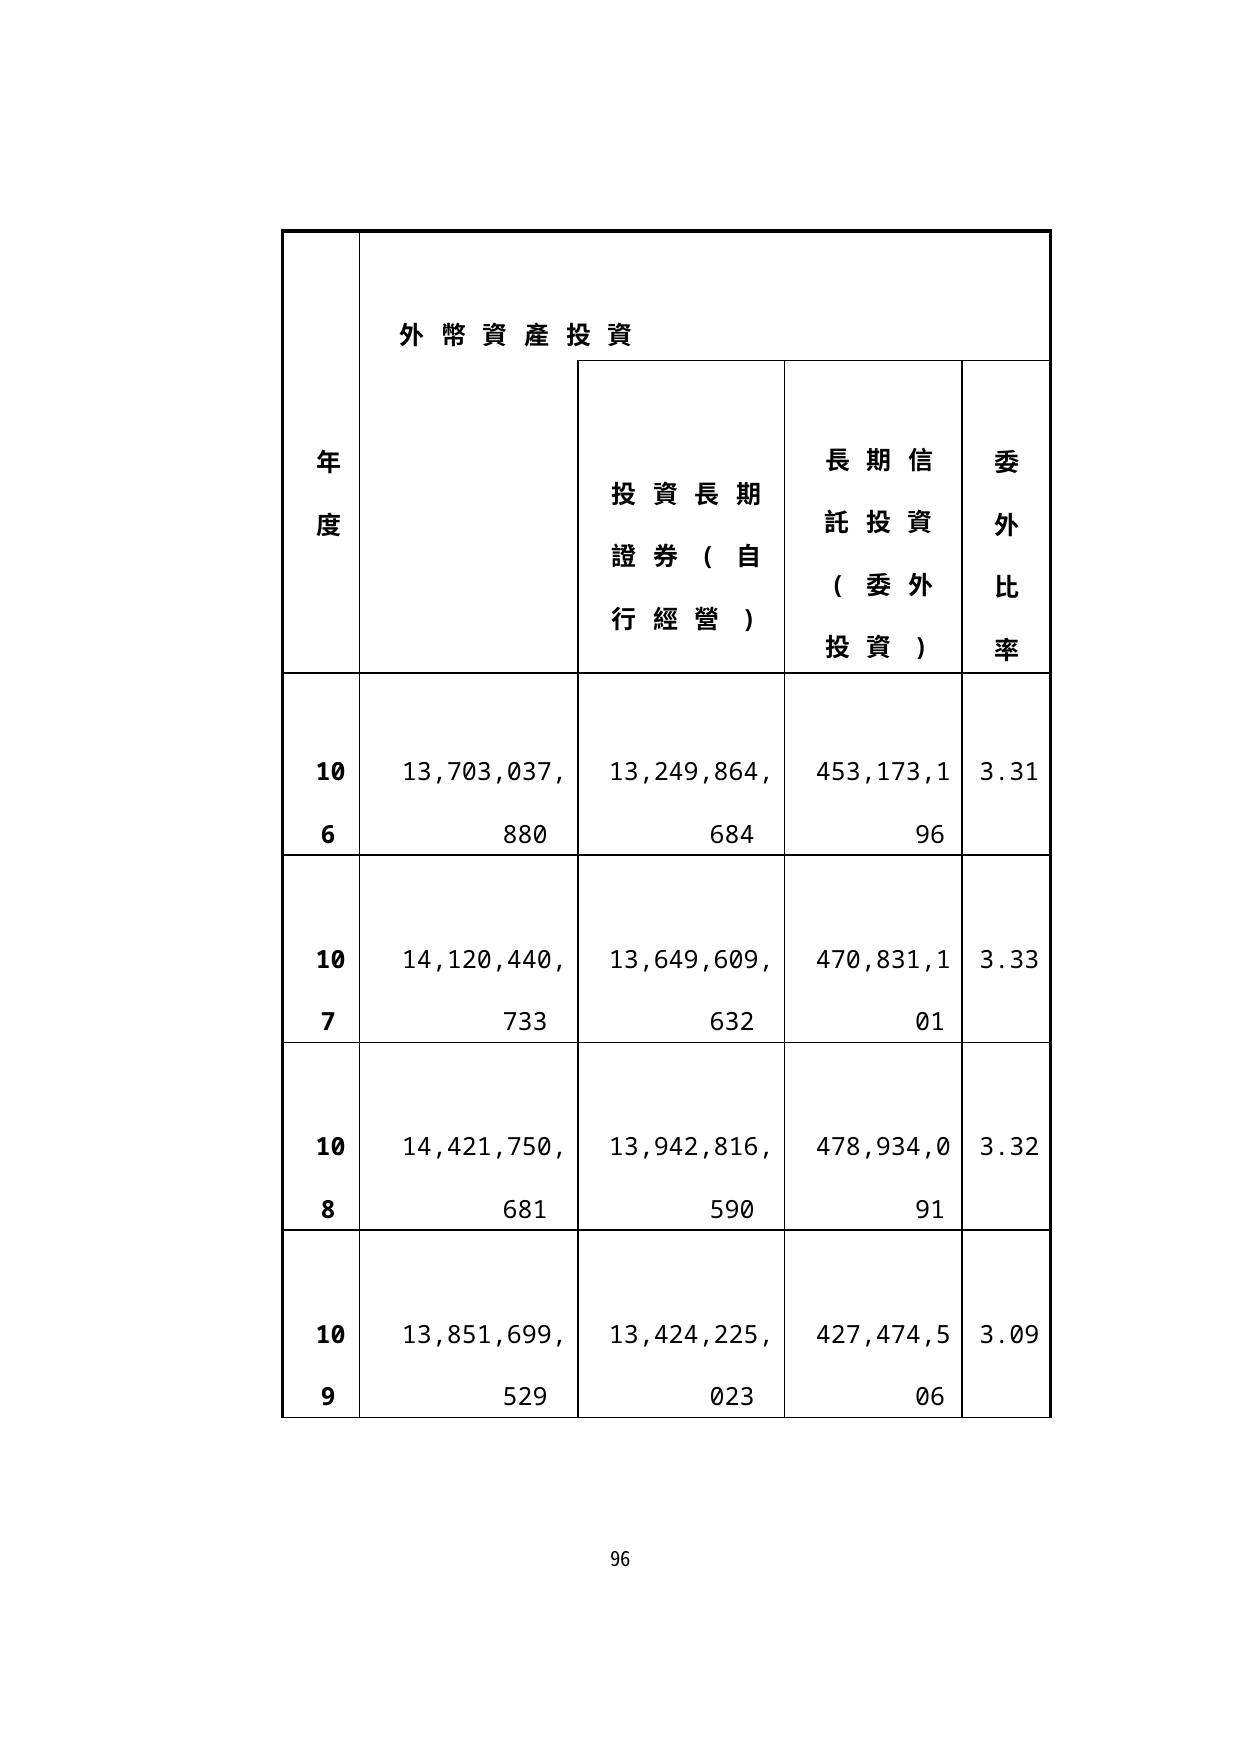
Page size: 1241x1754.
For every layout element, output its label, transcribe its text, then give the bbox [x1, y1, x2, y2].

table_cell 投資長期證券(自行經營) [579, 361, 784, 672]
table_header 年度 [284, 233, 359, 672]
table_cell 108 [284, 1043, 359, 1229]
table_header 外幣資產投資 [360, 233, 784, 359]
table_cell 13,703,037,880 [360, 674, 577, 854]
table_cell 13,851,699,529 [360, 1231, 577, 1417]
table_cell 長期信託投資(委外投資) [785, 361, 961, 672]
table_cell 13,424,225,023 [579, 1231, 784, 1417]
table_cell 453,173,196 [785, 674, 961, 854]
table_cell 470,831,101 [785, 856, 961, 1042]
table_cell 3.33 [963, 856, 1049, 1042]
table_cell 3.32 [963, 1043, 1049, 1229]
table_cell 3.31 [963, 674, 1049, 854]
table_cell 13,249,864,684 [579, 674, 784, 854]
table_cell 13,649,609,632 [579, 856, 784, 1042]
table_cell 478,934,091 [785, 1043, 961, 1229]
table_cell 107 [284, 856, 359, 1042]
table_cell 14,120,440,733 [360, 856, 577, 1042]
table_cell 14,421,750,681 [360, 1043, 577, 1229]
table_cell 427,474,506 [785, 1231, 961, 1417]
table_cell 106 [284, 674, 359, 854]
table_cell 3.09 [963, 1231, 1049, 1417]
table_cell 13,942,816,590 [579, 1043, 784, 1229]
table_header [962, 233, 1049, 359]
table_cell 委外比率 [963, 361, 1049, 672]
table_cell 109 [284, 1231, 359, 1417]
table_cell [360, 360, 577, 672]
table_header [785, 233, 962, 359]
